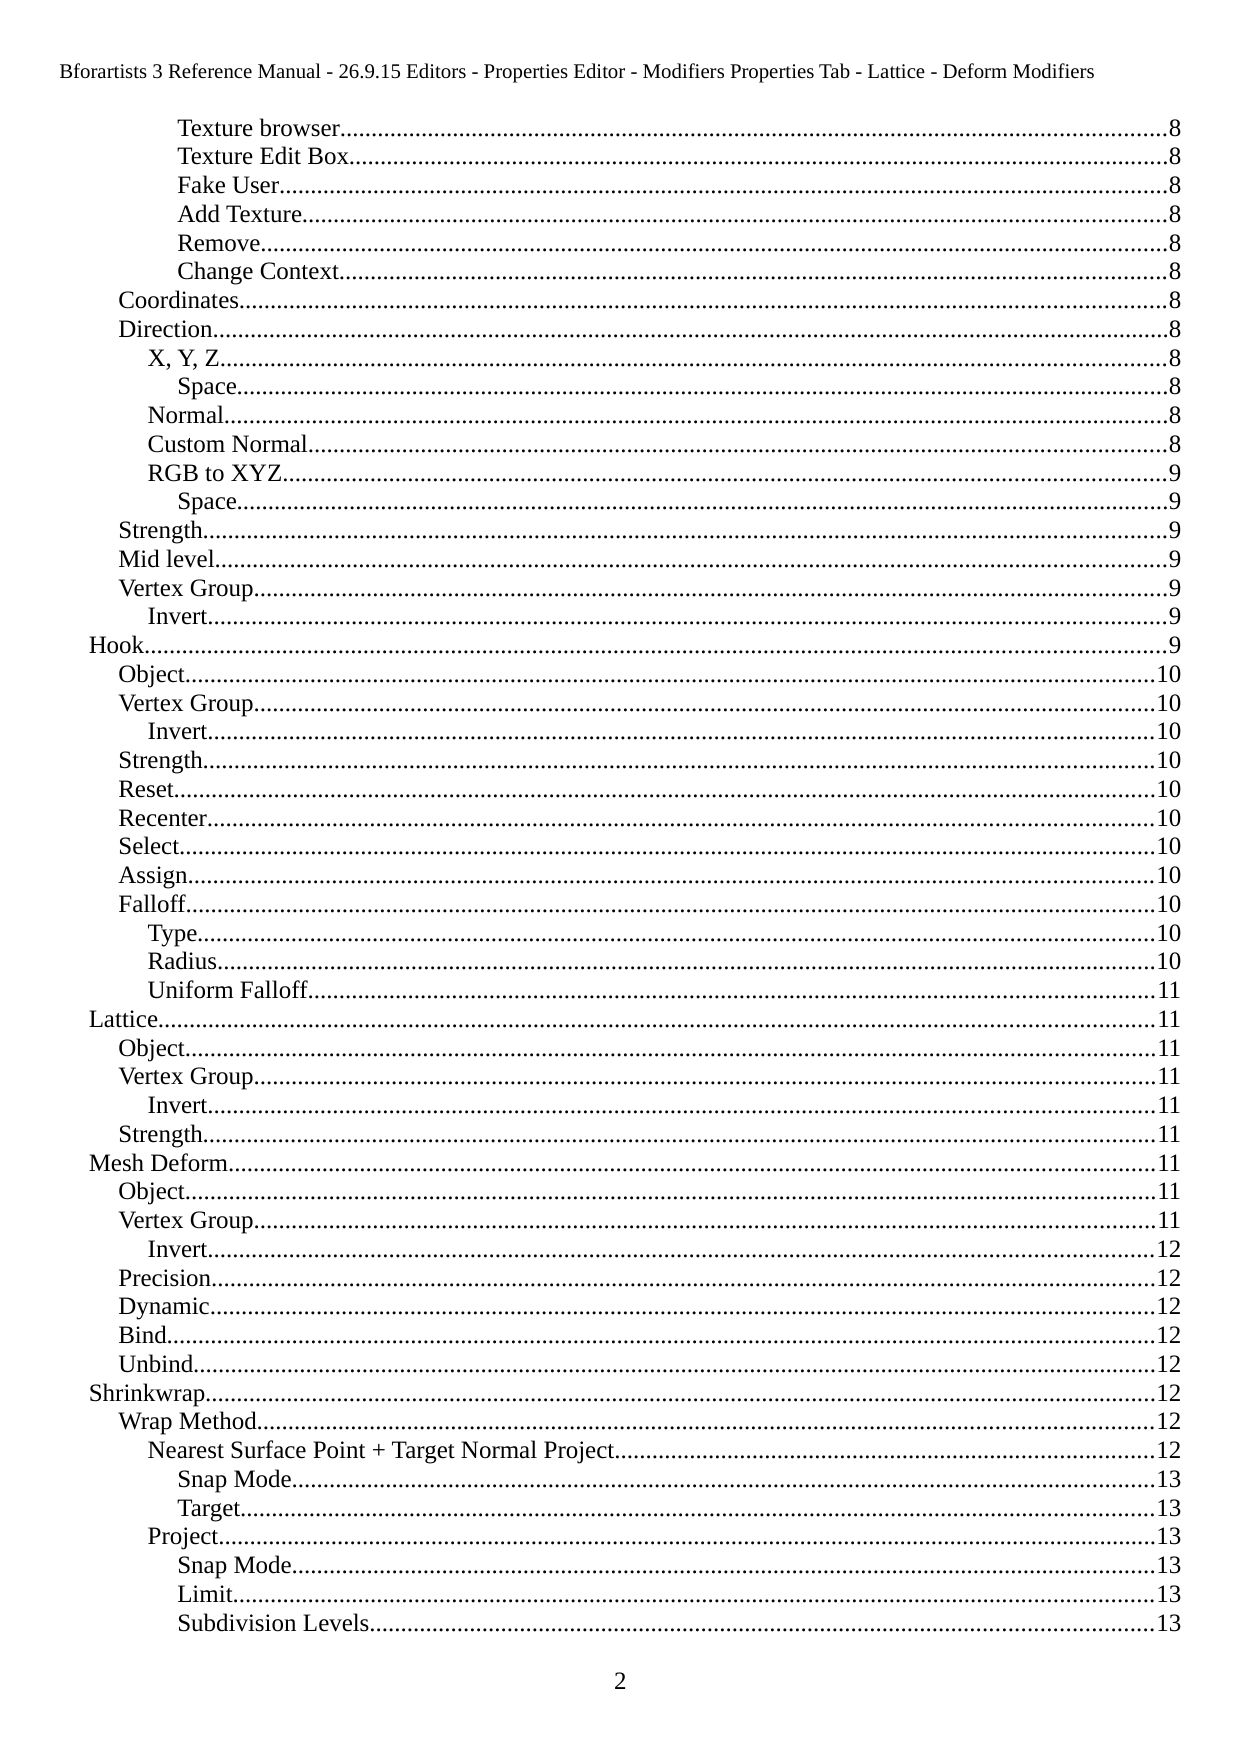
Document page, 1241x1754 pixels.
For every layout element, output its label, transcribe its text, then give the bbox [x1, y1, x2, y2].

text Strength 9 [118, 515, 1181, 544]
text Mesh Deform 11 [88, 1148, 1181, 1176]
text Vertex Group 9 [118, 573, 1181, 601]
text Uniform Falloff 11 [147, 975, 1181, 1004]
text Shrinkwrap 12 [88, 1378, 1181, 1406]
text Subdivision Levels 13 [177, 1608, 1181, 1636]
text Custom Normal 8 [147, 429, 1181, 458]
text Bind 12 [118, 1320, 1181, 1349]
text Assign 10 [118, 860, 1181, 889]
text Type 10 [147, 918, 1181, 946]
text Remove 8 [177, 228, 1181, 256]
text Space 8 [177, 371, 1181, 400]
text Project 13 [147, 1521, 1181, 1550]
text Snap Mode 13 [177, 1550, 1181, 1579]
text Mid level 9 [118, 544, 1181, 573]
text RGB to XYZ 9 [147, 458, 1181, 486]
text Unbind 12 [118, 1349, 1181, 1378]
text Object 11 [118, 1176, 1181, 1205]
text Space 9 [177, 486, 1181, 515]
text Strength 11 [118, 1119, 1181, 1148]
text Dynamic 12 [118, 1291, 1181, 1320]
text Invert 11 [147, 1090, 1181, 1119]
text Invert 9 [147, 601, 1181, 630]
text Fake User 8 [177, 170, 1181, 199]
text Recenter 10 [118, 803, 1181, 831]
text Falloff 10 [118, 889, 1181, 918]
text Change Context 8 [177, 256, 1181, 285]
text Direction 8 [118, 314, 1181, 343]
text Vertex Group 11 [118, 1061, 1181, 1090]
text Reset 10 [118, 774, 1181, 803]
text Limit 13 [177, 1579, 1181, 1608]
text Nearest Surface Point + Target Normal Project 12 [147, 1435, 1181, 1464]
text Vertex Group 11 [118, 1205, 1181, 1234]
text Texture Edit Box 8 [177, 141, 1181, 170]
text Invert 12 [147, 1234, 1181, 1263]
text Coordinates 8 [118, 285, 1181, 314]
text Add Texture 8 [177, 199, 1181, 228]
text Target 13 [177, 1493, 1181, 1521]
text Object 11 [118, 1033, 1181, 1061]
text Snap Mode 13 [177, 1464, 1181, 1493]
text Strength 10 [118, 745, 1181, 774]
text Texture browser 8 [177, 113, 1181, 141]
text Radius 10 [147, 946, 1181, 975]
text Vertex Group 10 [118, 688, 1181, 716]
text Precision 12 [118, 1263, 1181, 1291]
text X, Y, Z 8 [147, 343, 1181, 371]
text Normal 8 [147, 400, 1181, 429]
text Select 10 [118, 831, 1181, 860]
text Object 10 [118, 659, 1181, 688]
text Wrap Method 12 [118, 1406, 1181, 1435]
text Invert 10 [147, 716, 1181, 745]
text Hook 9 [88, 630, 1181, 659]
text Lattice 11 [88, 1004, 1181, 1033]
